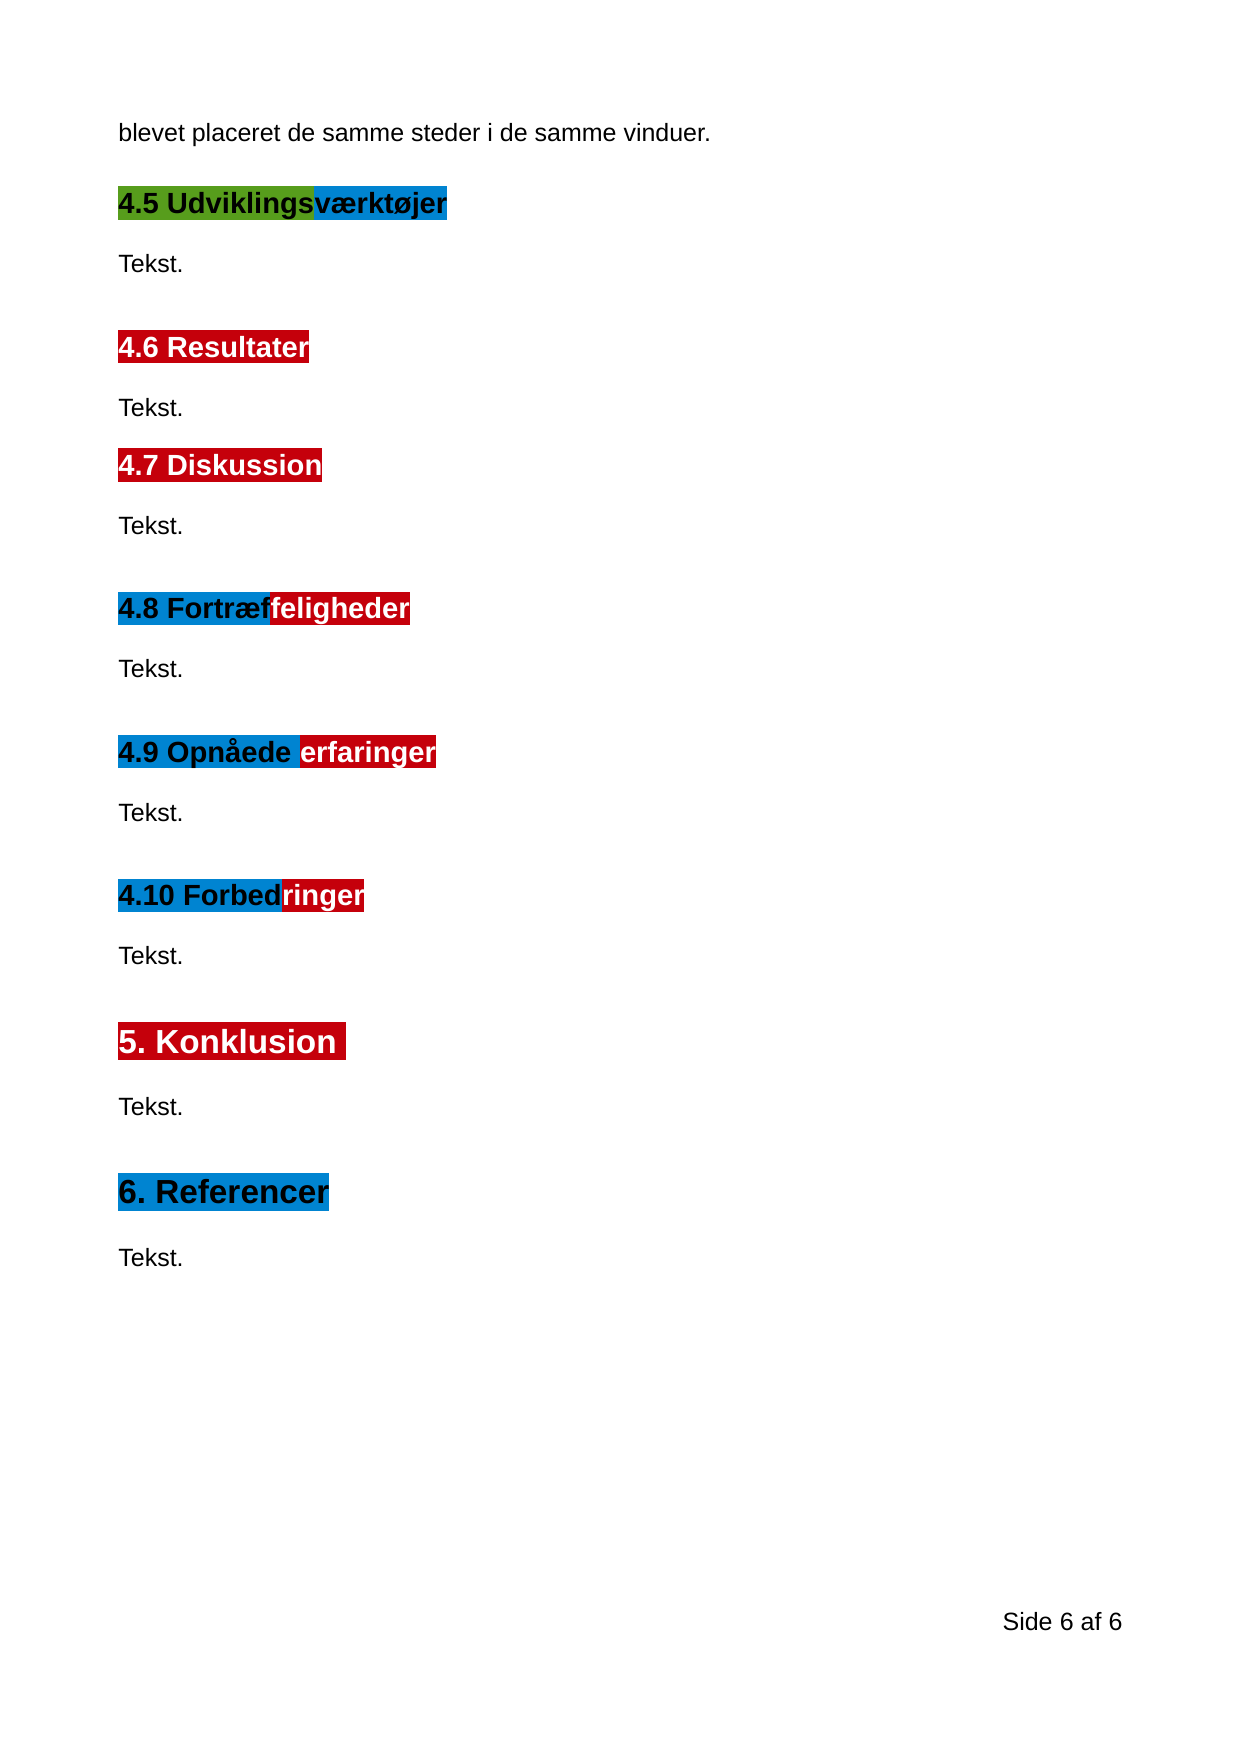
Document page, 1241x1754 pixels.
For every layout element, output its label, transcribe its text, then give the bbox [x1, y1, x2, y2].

subtitle 4.8 Fortræffeligheder [118, 592, 1122, 625]
text Tekst. [118, 511, 1122, 540]
subtitle 5. Konklusion [118, 1022, 1122, 1060]
text Tekst. [118, 1092, 1122, 1121]
text 4.7 Diskussion [118, 448, 1122, 482]
text blevet placeret de samme steder i de samme vinduer. [118, 118, 1122, 147]
text Tekst. [118, 249, 1122, 278]
subtitle 4.6 Resultater [118, 330, 1122, 363]
text Tekst. [118, 1243, 1122, 1271]
subtitle 4.9 Opnåede erfaringer [118, 735, 1122, 768]
text Tekst. [118, 654, 1122, 683]
text Tekst. [118, 798, 1122, 827]
subtitle 4.5 Udviklingsværktøjer [118, 186, 1122, 220]
subtitle 4.10 Forbedringer [118, 878, 1122, 912]
text Tekst. [118, 392, 1122, 421]
subtitle 6. Referencer [118, 1173, 1122, 1211]
text Tekst. [118, 941, 1122, 970]
